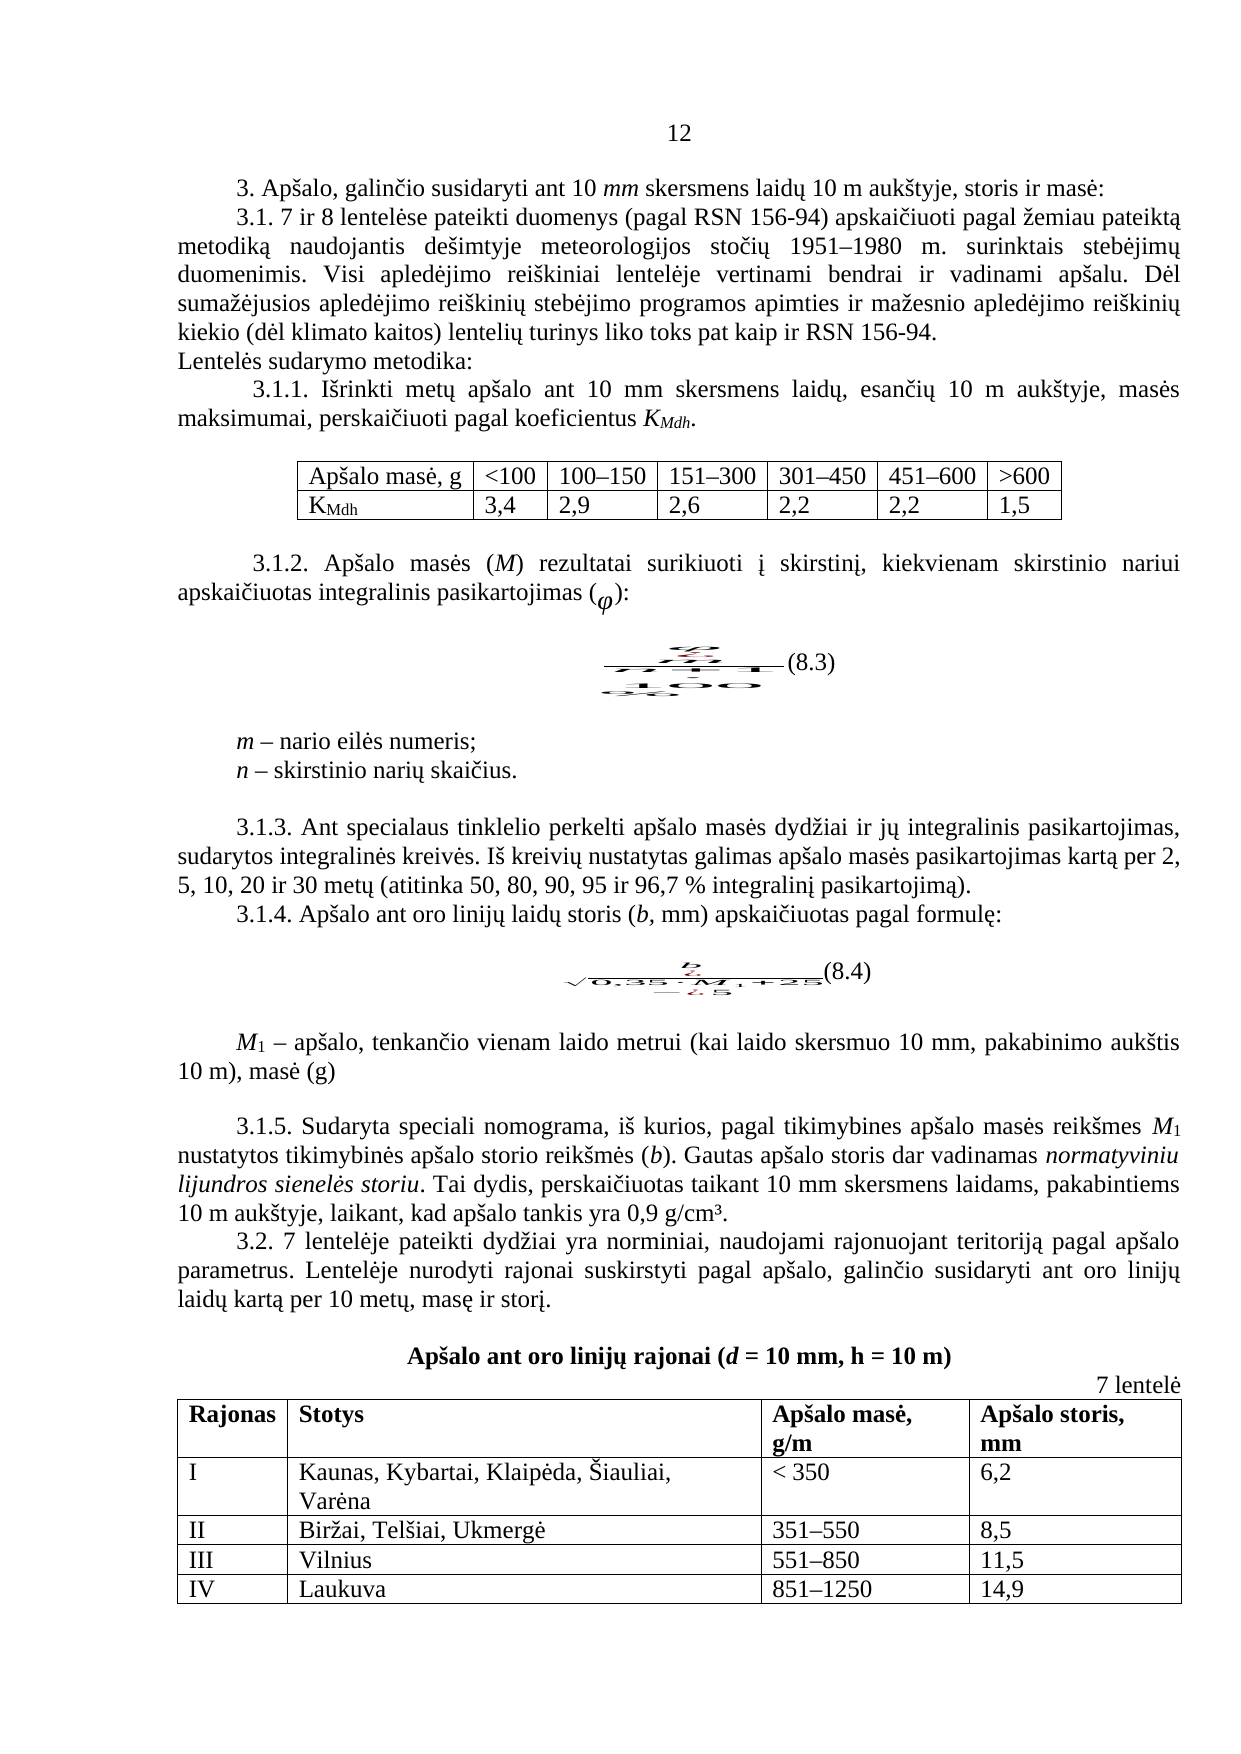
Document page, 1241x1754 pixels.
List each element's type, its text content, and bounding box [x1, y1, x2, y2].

text 3.2. 7 lentelėje pateikti dydžiai yra norminiai, naudojami rajonuojant teritoriją pagal apšalo parametrus. Lentelėje nurodyti rajonai suskirstyti pagal apšalo, galinčio susidaryti ant oro linijų laidų kartą per 10 metų, masę ir storį. [177, 1226, 1181, 1313]
text M1 – apšalo, tenkančio vienam laido metrui (kai laido skersmuo 10 mm, pakabinimo aukštis 10 m), masė (g) [177, 1027, 1181, 1085]
text m – nario eilės numeris; [177, 726, 1181, 755]
text (8.3) [177, 644, 1181, 697]
text 3. Apšalo, galinčio susidaryti ant 10 mm skersmens laidų 10 m aukštyje, storis ir masė: [177, 173, 1181, 202]
text Apšalo ant oro linijų rajonai (d = 10 mm, h = 10 m) [177, 1341, 1181, 1370]
text 3.1.1. Išrinkti metų apšalo ant 10 mm skersmens laidų, esančių 10 m aukštyje, masės maksimumai, perskaičiuoti pagal koeficientus KMdh. [177, 374, 1181, 432]
text 3.1.4. Apšalo ant oro linijų laidų storis (b, mm) apskaičiuotas pagal formulę: [177, 899, 1181, 927]
text 7 lentelė [177, 1370, 1181, 1399]
text n – skirstinio narių skaičius. [177, 755, 1181, 784]
text Lentelės sudarymo metodika: [177, 346, 1181, 374]
text 3.1.5. Sudaryta speciali nomograma, iš kurios, pagal tikimybines apšalo masės reikšmes M1 nustatytos tikimybinės apšalo storio reikšmės (b). Gautas apšalo storis dar vadinamas normatyviniu lijundros sienelės storiu. Tai dydis, perskaičiuotas taikant 10 mm skersmens laidams, pakabintiems 10 m aukštyje, laikant, kad apšalo tankis yra 0,9 g/cm³. [177, 1111, 1181, 1226]
text 3.1.2. Apšalo masės (M) rezultatai surikiuoti į skirstinį, kiekvienam skirstinio nariui apskaičiuotas integralinis pasikartojimas (): [177, 548, 1181, 616]
text 3.1. 7 ir 8 lentelėse pateikti duomenys (pagal RSN 156-94) apskaičiuoti pagal žemiau pateiktą metodiką naudojantis dešimtyje meteorologijos stočių 1951–1980 m. surinktais stebėjimų duomenimis. Visi apledėjimo reiškiniai lentelėje vertinami bendrai ir vadinami apšalu. Dėl sumažėjusios apledėjimo reiškinių stebėjimo programos apimties ir mažesnio apledėjimo reiškinių kiekio (dėl klimato kaitos) lentelių turinys liko toks pat kaip ir RSN 156-94. [177, 202, 1181, 346]
text 3.1.3. Ant specialaus tinklelio perkelti apšalo masės dydžiai ir jų integralinis pasikartojimas, sudarytos integralinės kreivės. Iš kreivių nustatytas galimas apšalo masės pasikartojimas kartą per 2, 5, 10, 20 ir 30 metų (atitinka 50, 80, 90, 95 ir 96,7 % integralinį pasikartojimą). [177, 812, 1181, 899]
text (8.4) [177, 956, 1181, 997]
